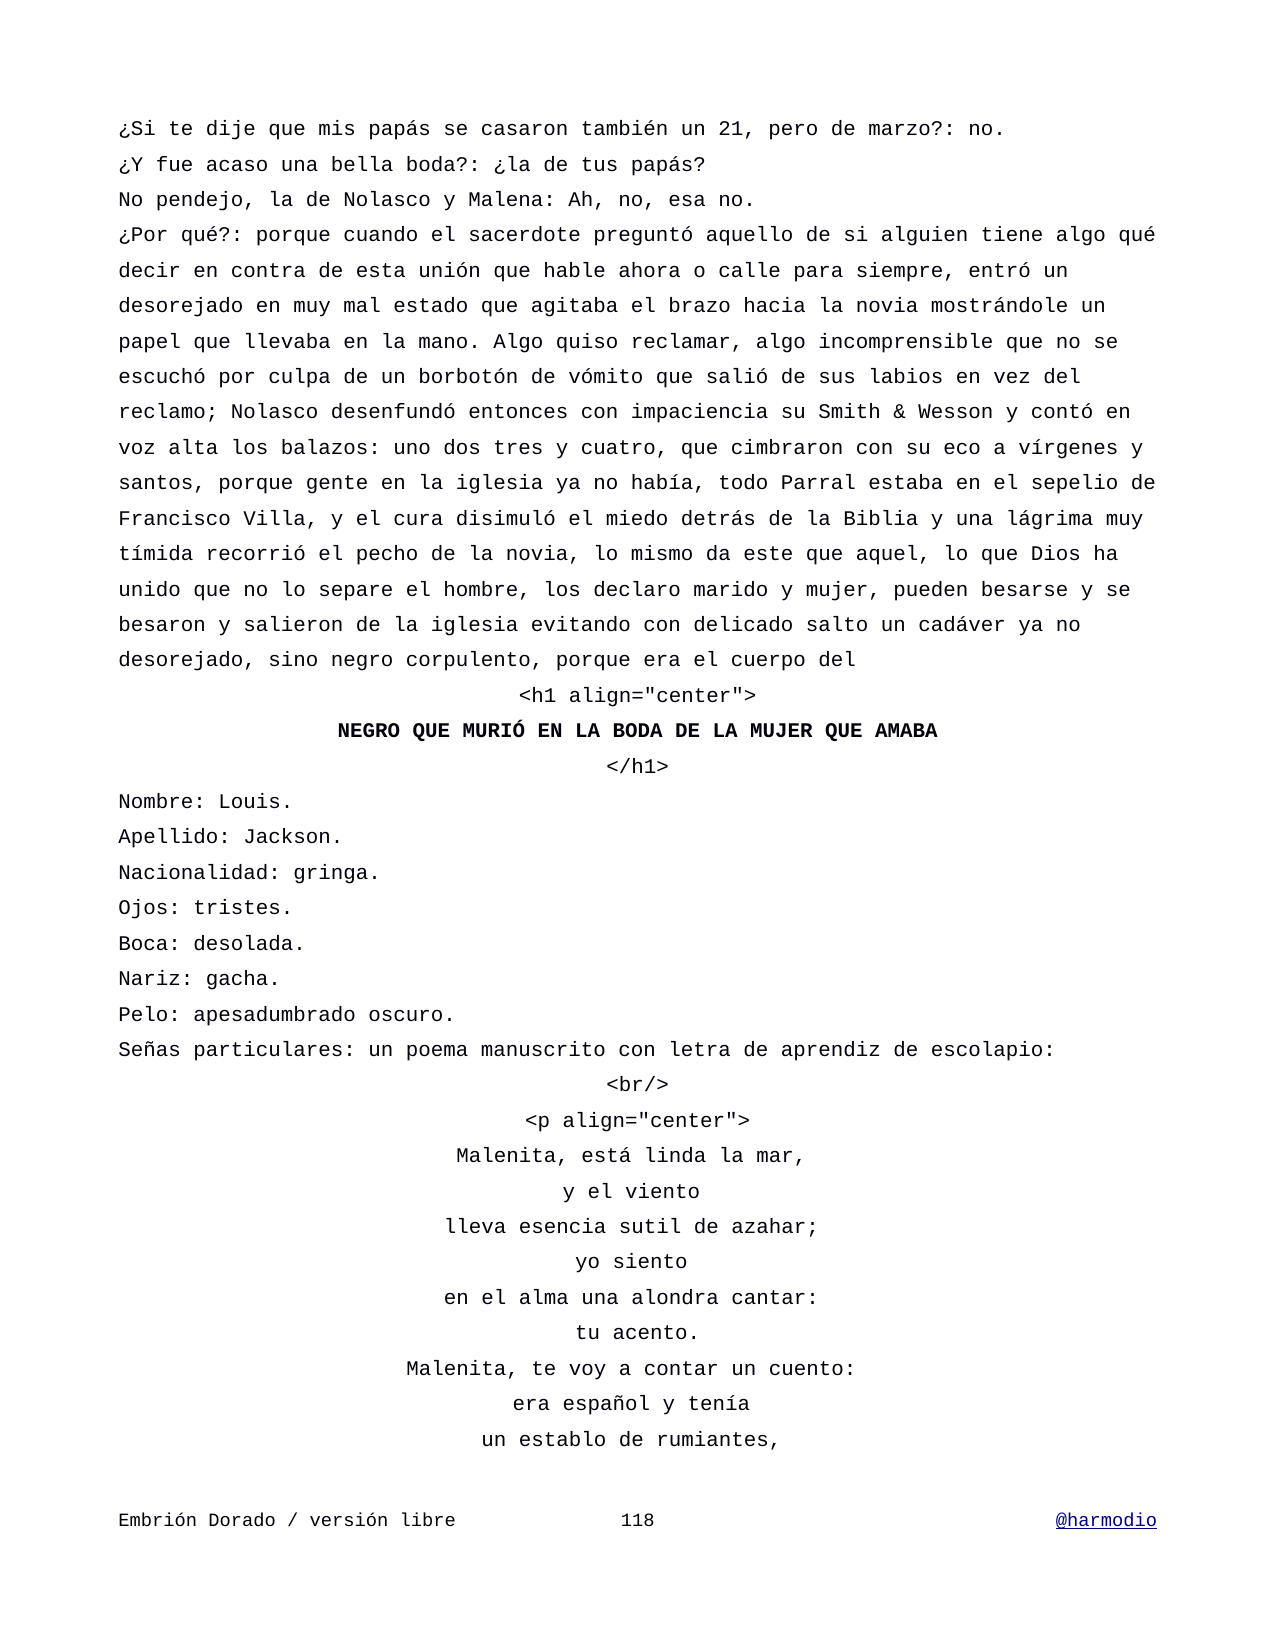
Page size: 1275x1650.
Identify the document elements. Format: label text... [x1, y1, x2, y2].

text y el viento [118, 1181, 1157, 1204]
text lleva esencia sutil de azahar; [118, 1216, 1157, 1240]
text yo siento [118, 1251, 1157, 1275]
text </h1> [118, 756, 1157, 779]
text tu acento. [118, 1322, 1157, 1346]
text Nacionalidad: gringa. [118, 862, 1157, 886]
text NEGRO QUE MURIÓ EN LA BODA DE LA MUJER QUE AMABA [118, 720, 1157, 744]
text ¿Por qué?: porque cuando el sacerdote preguntó aquello de si alguien tiene algo qué decir en contra de esta unión que hable ahora o calle para siempre, entró un desorejado en muy mal estado que agitaba el brazo hacia la novia mostrándole un papel que llevaba en la mano. Algo quiso reclamar, algo incomprensible que no se escuchó por culpa de un borbotón de vómito que salió de sus labios en vez del reclamo; Nolasco desenfundó entonces con impaciencia su Smith & Wesson y contó en voz alta los balazos: uno dos tres y cuatro, que cimbraron con su eco a vírgenes y santos, porque gente en la iglesia ya no había, todo Parral estaba en el sepelio de Francisco Villa, y el cura disimuló el miedo detrás de la Biblia y una lágrima muy tímida recorrió el pecho de la novia, lo mismo da este que aquel, lo que Dios ha unido que no lo separe el hombre, los declaro marido y mujer, pueden besarse y se besaron y salieron de la iglesia evitando con delicado salto un cadáver ya no desorejado, sino negro corpulento, porque era el cuerpo del [118, 224, 1157, 673]
text Apellido: Jackson. [118, 826, 1157, 850]
text Boca: desolada. [118, 933, 1157, 956]
text No pendejo, la de Nolasco y Malena: Ah, no, esa no. [118, 189, 1157, 213]
text Pelo: apesadumbrado oscuro. [118, 1003, 1157, 1027]
text Ojos: tristes. [118, 897, 1157, 921]
text Malenita, está linda la mar, [118, 1145, 1157, 1169]
text <p align="center"> [118, 1110, 1157, 1133]
text era español y tenía [118, 1393, 1157, 1417]
text Nombre: Louis. [118, 791, 1157, 815]
text Nariz: gacha. [118, 968, 1157, 992]
text en el alma una alondra cantar: [118, 1287, 1157, 1311]
text ¿Si te dije que mis papás se casaron también un 21, pero de marzo?: no. [118, 118, 1157, 142]
text <br/> [118, 1074, 1157, 1098]
text <h1 align="center"> [118, 685, 1157, 708]
text ¿Y fue acaso una bella boda?: ¿la de tus papás? [118, 153, 1157, 177]
text Malenita, te voy a contar un cuento: [118, 1358, 1157, 1381]
text un establo de rumiantes, [118, 1428, 1157, 1452]
text Señas particulares: un poema manuscrito con letra de aprendiz de escolapio: [118, 1039, 1157, 1063]
